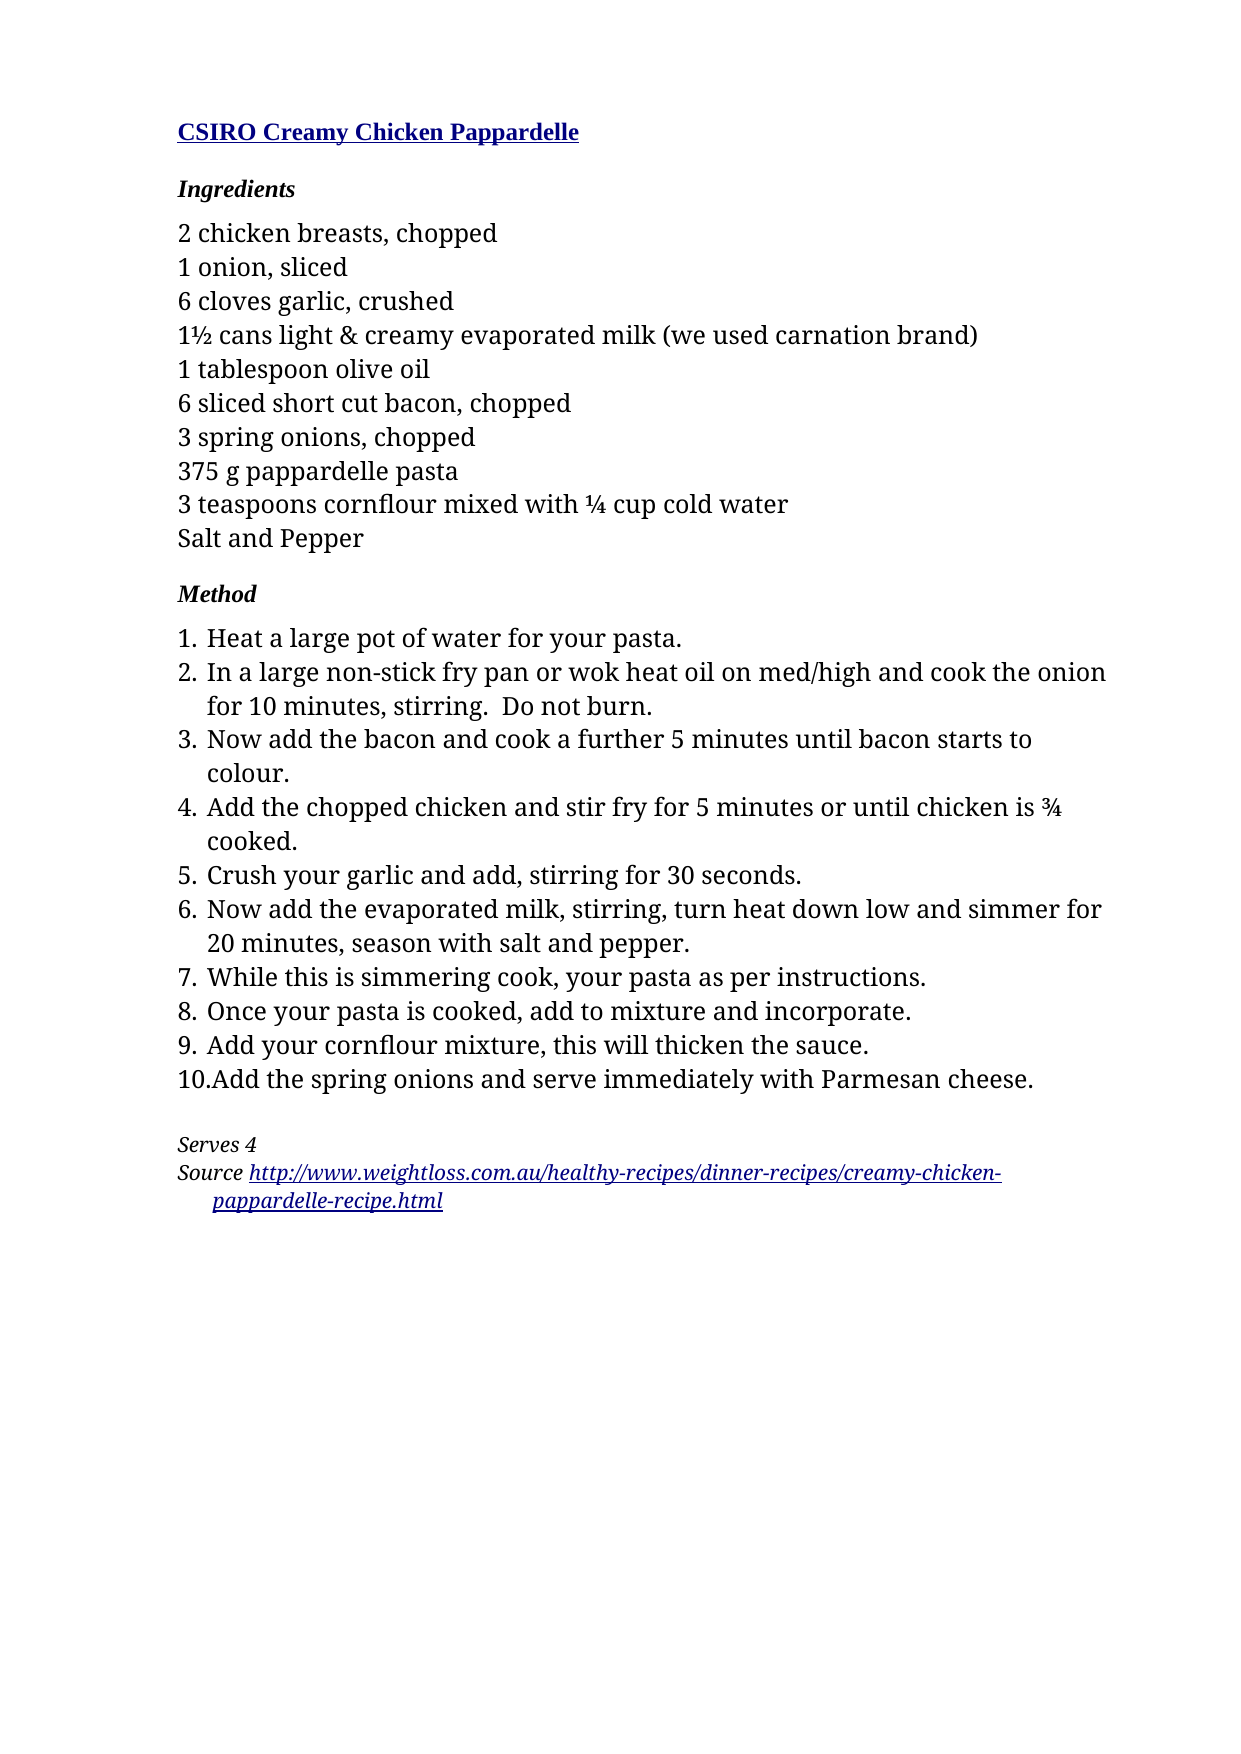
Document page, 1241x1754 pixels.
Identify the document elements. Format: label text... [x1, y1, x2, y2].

list Add the spring onions and serve immediately with Parmesan cheese. [177, 1062, 1122, 1096]
text 3 spring onions, chopped [177, 419, 1122, 453]
list Add your cornflour mixture, this will thicken the sauce. [177, 1028, 1122, 1062]
list While this is simmering cook, your pasta as per instructions. [177, 960, 1122, 994]
list Crush your garlic and add, stirring for 30 seconds. [177, 858, 1122, 892]
list Now add the bacon and cook a further 5 minutes until bacon starts to colour. [177, 722, 1122, 790]
text 3 teaspoons cornflour mixed with ¼ cup cold water [177, 487, 1122, 521]
text Serves 4 [177, 1130, 1122, 1158]
subtitle Method [177, 580, 1122, 608]
text Salt and Pepper [177, 521, 1122, 555]
text Source http://www.weightloss.com.au/healthy-recipes/dinner-recipes/creamy-chicken-pappardelle-recipe.html [177, 1158, 1122, 1214]
text 6 cloves garlic, crushed [177, 283, 1122, 317]
text 1 onion, sliced [177, 249, 1122, 283]
list Once your pasta is cooked, add to mixture and incorporate. [177, 994, 1122, 1028]
text 6 sliced short cut bacon, chopped [177, 385, 1122, 419]
subtitle Ingredients [177, 175, 1122, 203]
list Heat a large pot of water for your pasta. [177, 620, 1122, 654]
list Now add the evaporated milk, stirring, turn heat down low and simmer for 20 minutes, season with salt and pepper. [177, 892, 1122, 960]
text 2 chicken breasts, chopped [177, 216, 1122, 249]
text 1½ cans light & creamy evaporated milk (we used carnation brand) [177, 317, 1122, 351]
text 1 tablespoon olive oil [177, 351, 1122, 385]
list In a large non-stick fry pan or wok heat oil on med/high and cook the onion for 10 minutes, stirring. Do not burn. [177, 654, 1122, 722]
list Add the chopped chicken and stir fry for 5 minutes or until chicken is ¾ cooked. [177, 790, 1122, 858]
text 375 g pappardelle pasta [177, 453, 1122, 487]
